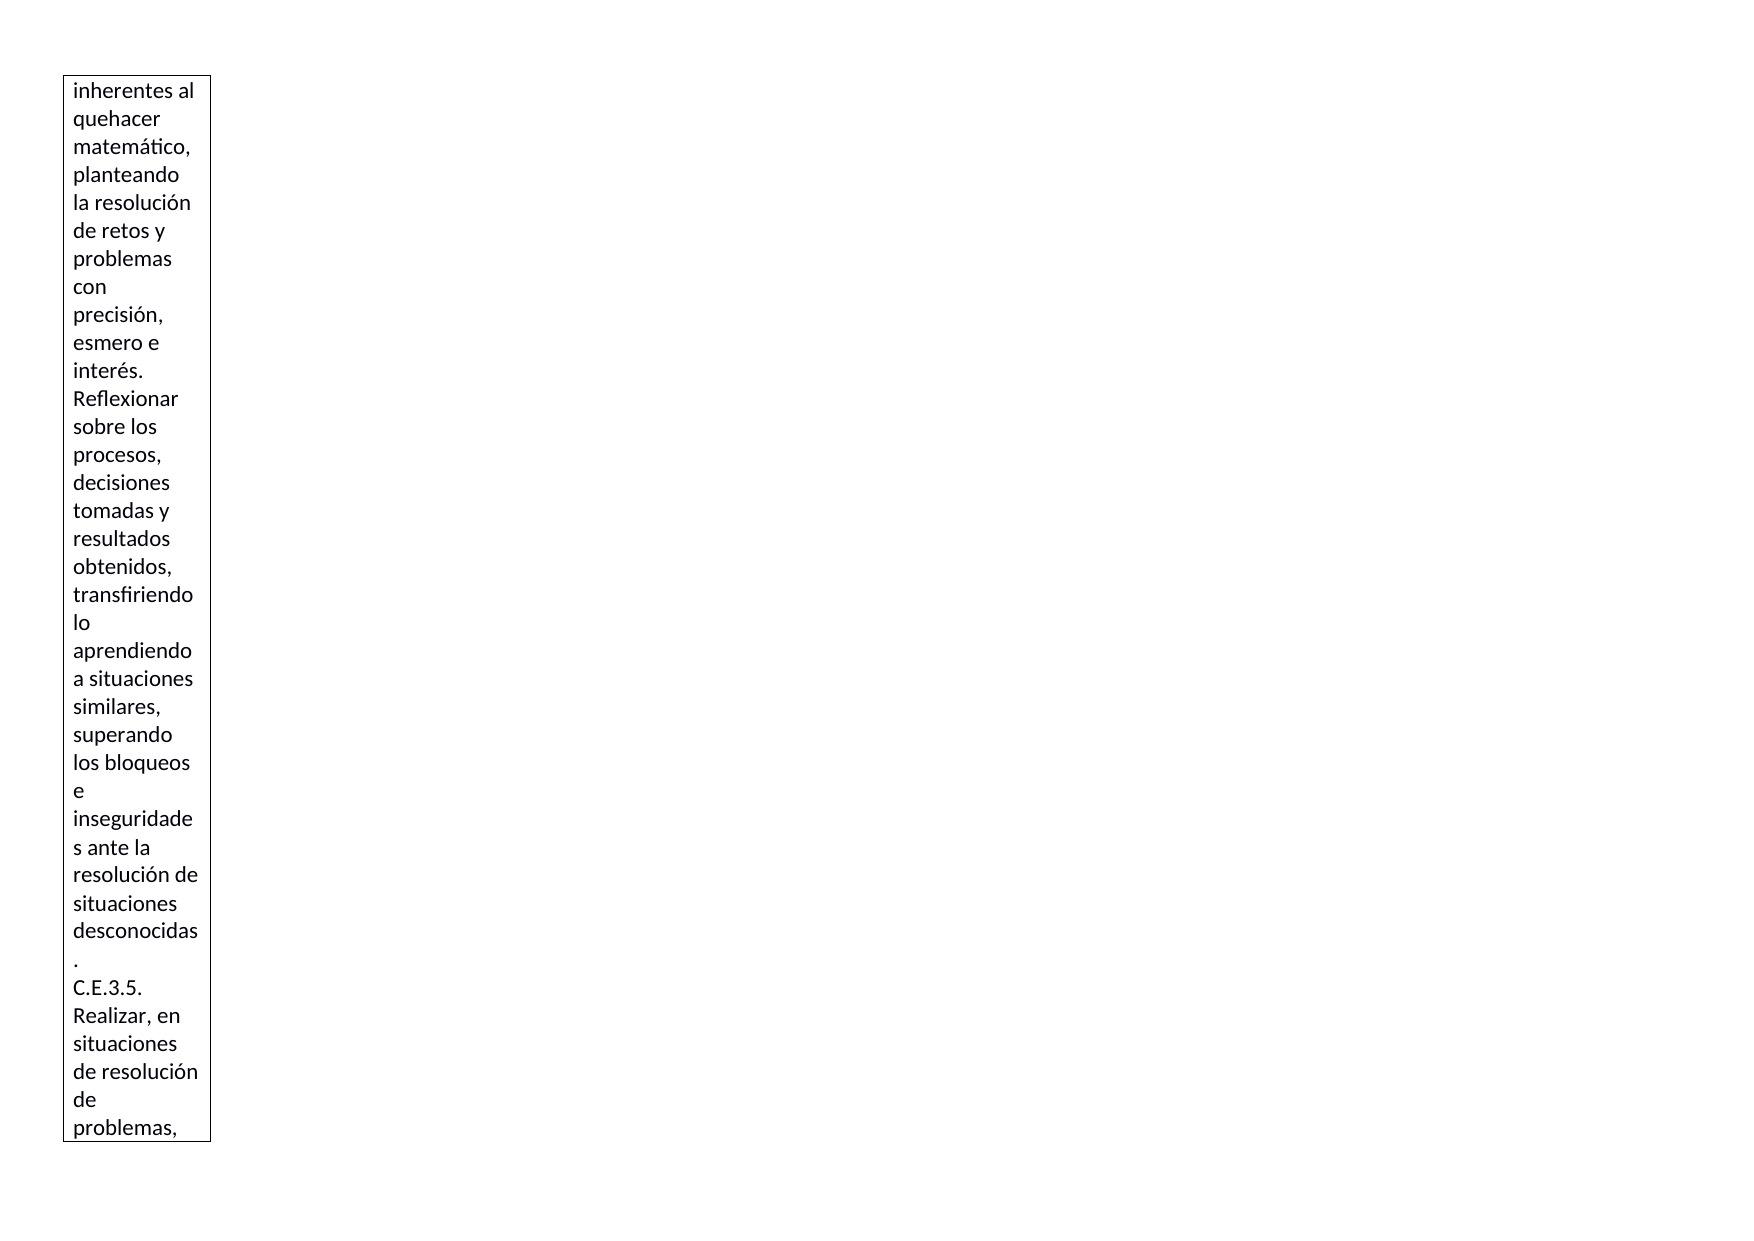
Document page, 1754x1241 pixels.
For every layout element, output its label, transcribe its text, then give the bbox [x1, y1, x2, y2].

table_cell inherentes al quehacer matemático, planteando la resolución de retos y problemas con precisión, esmero e interés. Reflexionar sobre los procesos, decisiones tomadas y resultados obtenidos, transfiriendo lo aprendiendo a situaciones similares, superando los bloqueos e inseguridades ante la resolución de situaciones desconocidas. C.E.3.5. Realizar, en situaciones de resolución de problemas, [64, 76, 210, 1141]
